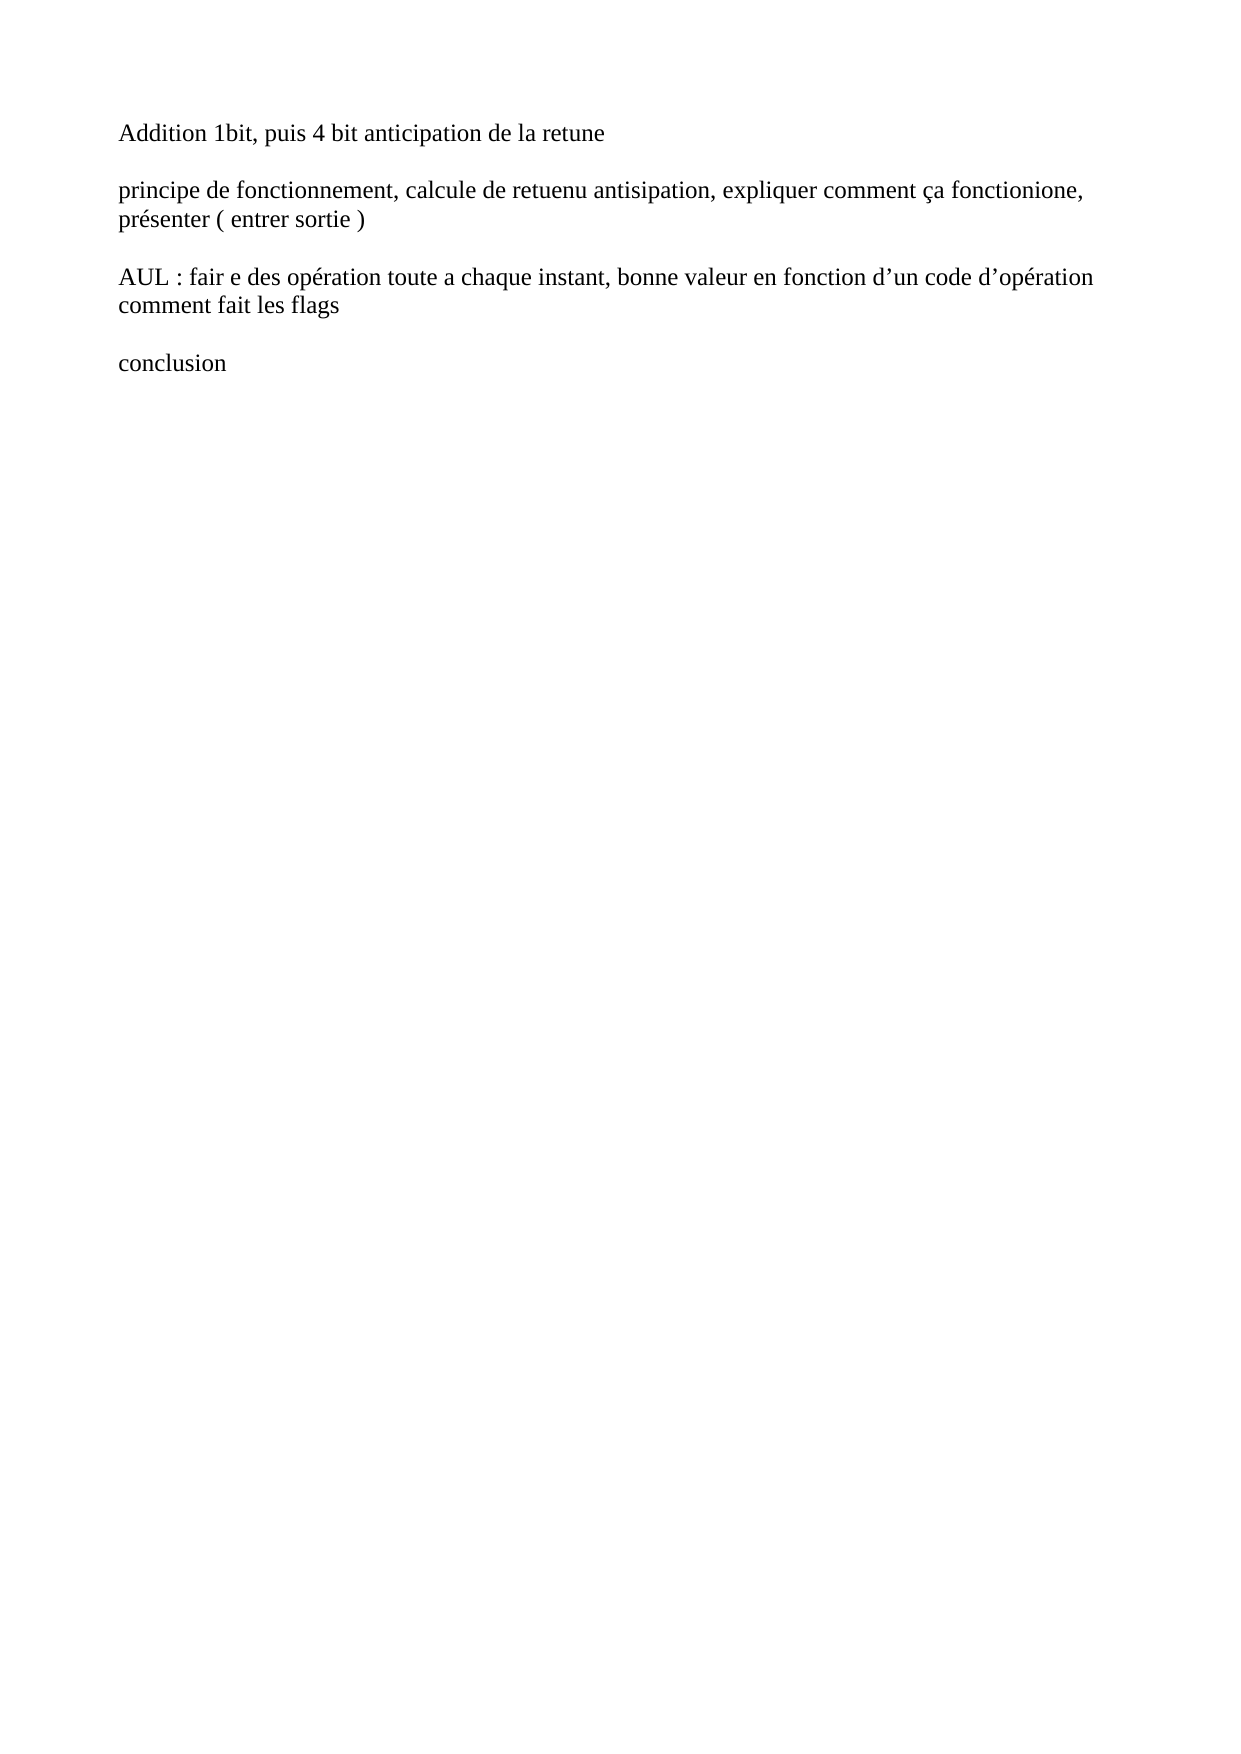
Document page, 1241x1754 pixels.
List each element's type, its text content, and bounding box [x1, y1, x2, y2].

text principe de fonctionnement, calcule de retuenu antisipation, expliquer comment ça fonctionione, présenter ( entrer sortie ) [118, 176, 1122, 233]
text comment fait les flags [118, 291, 1122, 319]
text conclusion [118, 348, 1122, 377]
text Addition 1bit, puis 4 bit anticipation de la retune [118, 118, 1122, 147]
text AUL : fair e des opération toute a chaque instant, bonne valeur en fonction d’un code d’opération [118, 262, 1122, 291]
